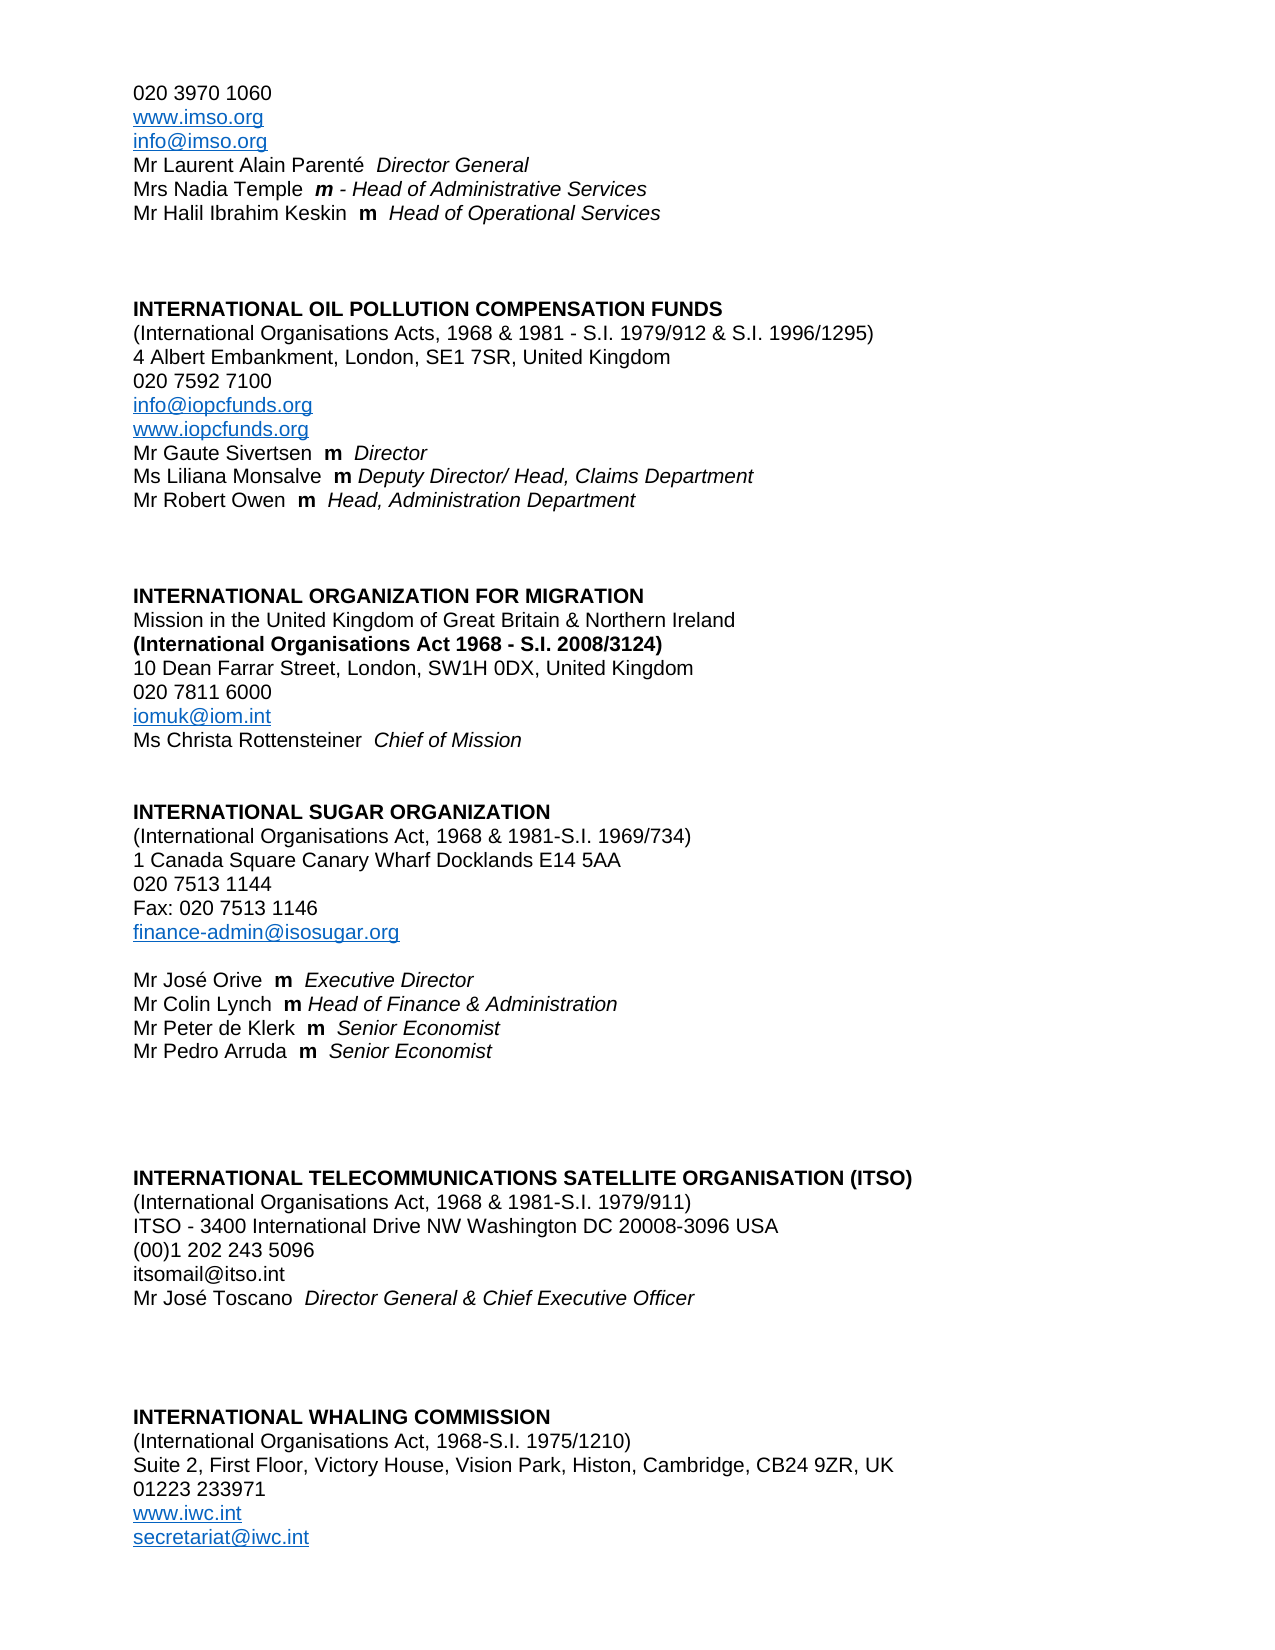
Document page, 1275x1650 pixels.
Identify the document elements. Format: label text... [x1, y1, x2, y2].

text 020 7592 7100 [133, 368, 1181, 392]
text Mr Pedro Arruda m Senior Economist [133, 1039, 1181, 1063]
text 4 Albert Embankment, London, SE1 7SR, United Kingdom [133, 344, 1181, 368]
text info@iopcfunds.org [133, 392, 1181, 416]
text Mrs Nadia Temple m - Head of Administrative Services [133, 177, 1181, 201]
text (00)1 202 243 5096 [133, 1237, 1181, 1261]
text finance-admin@isosugar.org [133, 919, 1181, 943]
text Mr José Orive m Executive Director [133, 967, 1181, 991]
text Ms Christa Rottensteiner Chief of Mission [133, 728, 1181, 752]
text (International Organisations Acts, 1968 & 1981 - S.I. 1979/912 & S.I. 1996/1295) [133, 321, 1181, 344]
text Ms Liliana Monsalve m Deputy Director/ Head, Claims Department [133, 464, 1181, 488]
text INTERNATIONAL WHALING COMMISSION [133, 1405, 1181, 1429]
text 10 Dean Farrar Street, London, SW1H 0DX, United Kingdom [133, 656, 1181, 680]
text INTERNATIONAL TELECOMMUNICATIONS SATELLITE ORGANISATION (ITSO) [133, 1166, 1181, 1189]
text INTERNATIONAL OIL POLLUTION COMPENSATION FUNDS [133, 297, 1181, 321]
text 020 7811 6000 [133, 680, 1181, 704]
text (International Organisations Act 1968 - S.I. 2008/3124) [133, 632, 1181, 656]
text (International Organisations Act, 1968 & 1981-S.I. 1969/734) [133, 824, 1181, 848]
text 020 3970 1060 [133, 81, 1181, 105]
text secretariat@iwc.int [133, 1525, 1181, 1549]
text itsomail@itso.int [133, 1261, 1181, 1285]
text 1 Canada Square Canary Wharf Docklands E14 5AA [133, 848, 1181, 872]
text Mr Colin Lynch m Head of Finance & Administration [133, 991, 1181, 1015]
text Mr Peter de Klerk m Senior Economist [133, 1015, 1181, 1039]
text Fax: 020 7513 1146 [133, 896, 1181, 919]
text 01223 233971 [133, 1477, 1181, 1501]
text Mr Halil Ibrahim Keskin m Head of Operational Services [133, 201, 1181, 225]
text www.imso.org [133, 105, 1181, 129]
text (International Organisations Act, 1968-S.I. 1975/1210) [133, 1429, 1181, 1453]
text INTERNATIONAL ORGANIZATION FOR MIGRATION [133, 584, 1181, 608]
text Mr Robert Owen m Head, Administration Department [133, 488, 1181, 512]
text Mr Gaute Sivertsen m Director [133, 440, 1181, 464]
text INTERNATIONAL SUGAR ORGANIZATION [133, 800, 1181, 824]
text info@imso.org [133, 129, 1181, 153]
text ITSO - 3400 International Drive NW Washington DC 20008-3096 USA [133, 1213, 1181, 1237]
text Mr José Toscano Director General & Chief Executive Officer [133, 1285, 1181, 1309]
text www.iwc.int [133, 1501, 1181, 1525]
text Mission in the United Kingdom of Great Britain & Northern Ireland [133, 608, 1181, 632]
text iomuk@iom.int [133, 704, 1181, 728]
text (International Organisations Act, 1968 & 1981-S.I. 1979/911) [133, 1189, 1181, 1213]
text www.iopcfunds.org [133, 416, 1181, 440]
text Suite 2, First Floor, Victory House, Vision Park, Histon, Cambridge, CB24 9ZR, UK [133, 1453, 1181, 1477]
text 020 7513 1144 [133, 872, 1181, 896]
text Mr Laurent Alain Parenté Director General [133, 153, 1181, 177]
